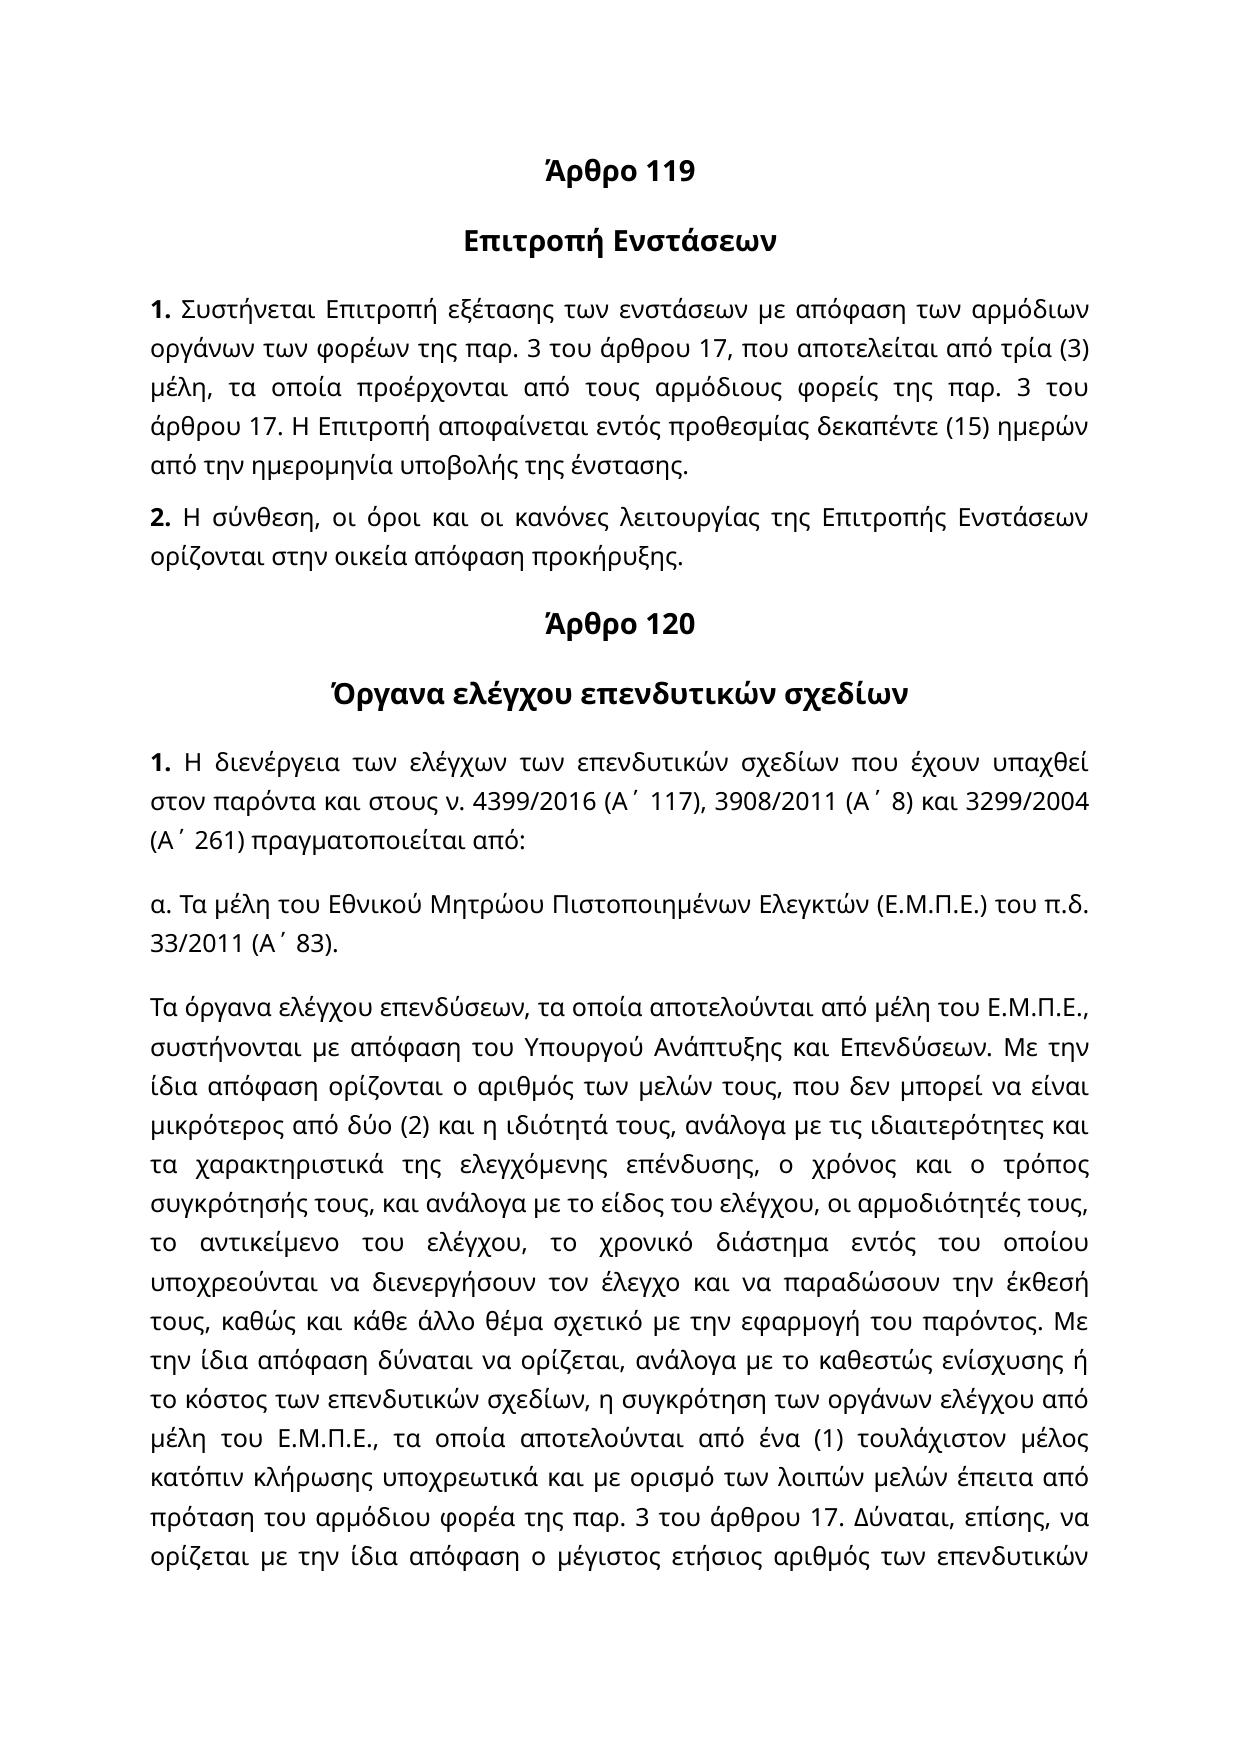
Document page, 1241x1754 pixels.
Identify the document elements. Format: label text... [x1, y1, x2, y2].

subtitle Επιτροπή Ενστάσεων [150, 221, 1090, 260]
subtitle Όργανα ελέγχου επενδυτικών σχεδίων [150, 673, 1090, 713]
text 1. Συστήνεται Επιτροπή εξέτασης των ενστάσεων με απόφαση των αρμόδιων οργάνων των φορέων της παρ. 3 του άρθρου 17, που αποτελείται από τρία (3) μέλη, τα οποία προέρχονται από τους αρμόδιους φορείς της παρ. 3 του άρθρου 17. Η Επιτροπή αποφαίνεται εντός προθεσμίας δεκαπέντε (15) ημερών από την ημερομηνία υποβολής της ένστασης. [150, 291, 1090, 482]
subtitle Άρθρο 119 [150, 150, 1090, 190]
text 2. Η σύνθεση, οι όροι και οι κανόνες λειτουργίας της Επιτροπής Ενστάσεων ορίζονται στην οικεία απόφαση προκήρυξης. [150, 499, 1090, 573]
text Τα όργανα ελέγχου επενδύσεων, τα οποία αποτελούνται από μέλη του Ε.Μ.Π.Ε., συστήνονται με απόφαση του Υπουργού Ανάπτυξης και Επενδύσεων. Με την ίδια απόφαση ορίζονται ο αριθμός των μελών τους, που δεν μπορεί να είναι μικρότερος από δύο (2) και η ιδιότητά τους, ανάλογα με τις ιδιαιτερότητες και τα χαρακτηριστικά της ελεγχόμενης επένδυσης, ο χρόνος και ο τρόπος συγκρότησής τους, και ανάλογα με το είδος του ελέγχου, οι αρμοδιότητές τους, το αντικείμενο του ελέγχου, το χρονικό διάστημα εντός του οποίου υποχρεούνται να διενεργήσουν τον έλεγχο και να παραδώσουν την έκθεσή τους, καθώς και κάθε άλλο θέμα σχετικό με την εφαρμογή του παρόντος. Με την ίδια απόφαση δύναται να ορίζεται, ανάλογα με το καθεστώς ενίσχυσης ή το κόστος των επενδυτικών σχεδίων, η συγκρότηση των οργάνων ελέγχου από μέλη του Ε.Μ.Π.Ε., τα οποία αποτελούνται από ένα (1) τουλάχιστον μέλος κατόπιν κλήρωσης υποχρεωτικά και με ορισμό των λοιπών μελών έπειτα από πρόταση του αρμόδιου φορέα της παρ. 3 του άρθρου 17. Δύναται, επίσης, να ορίζεται με την ίδια απόφαση ο μέγιστος ετήσιος αριθμός των επενδυτικών [150, 990, 1090, 1572]
text α. Τα μέλη του Εθνικού Μητρώου Πιστοποιημένων Ελεγκτών (Ε.Μ.Π.Ε.) του π.δ. 33/2011 (Α΄ 83). [150, 887, 1090, 960]
subtitle Άρθρο 120 [150, 603, 1090, 643]
text 1. Η διενέργεια των ελέγχων των επενδυτικών σχεδίων που έχουν υπαχθεί στον παρόντα και στους ν. 4399/2016 (Α΄ 117), 3908/2011 (Α΄ 8) και 3299/2004 (Α΄ 261) πραγματοποιείται από: [150, 744, 1090, 857]
